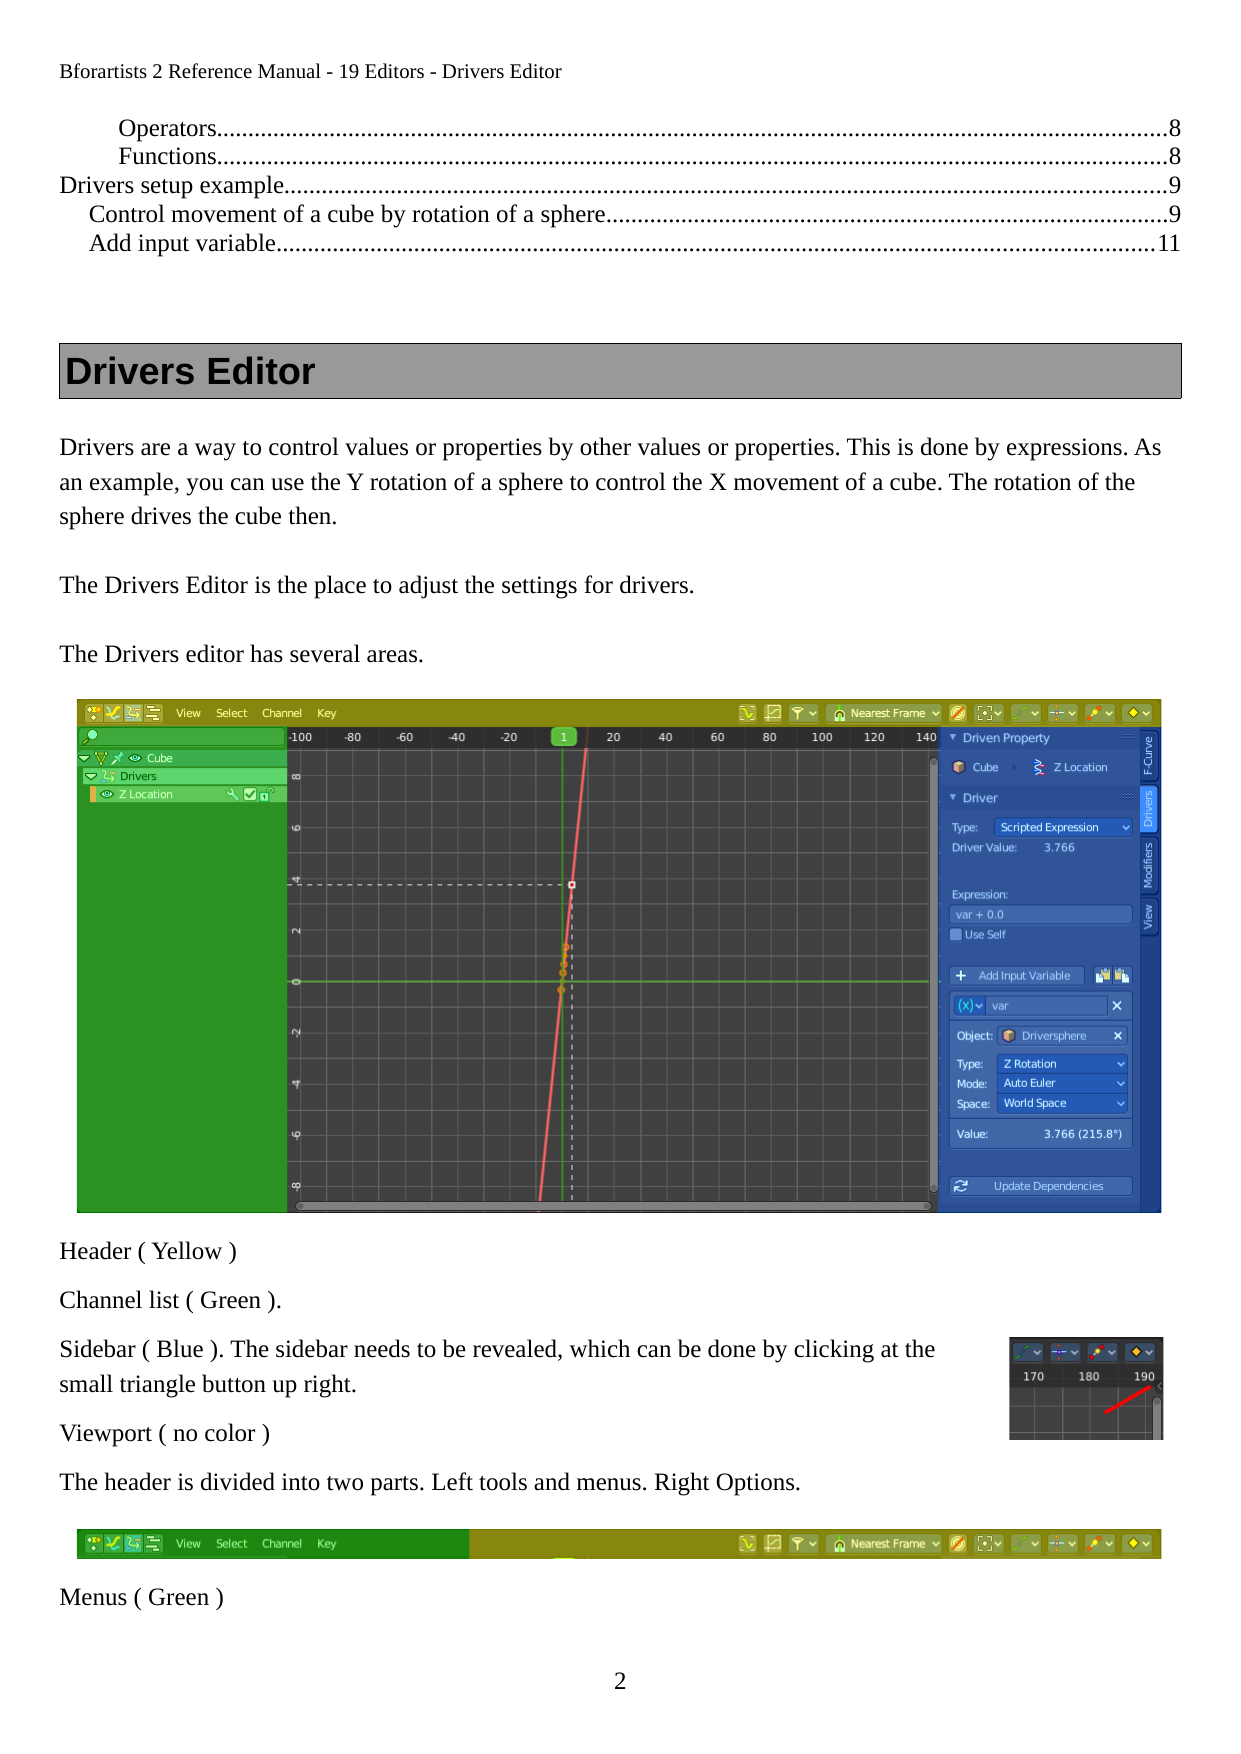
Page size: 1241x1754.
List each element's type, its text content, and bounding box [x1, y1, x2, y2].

text Channel list ( Green ). [59, 1286, 1181, 1314]
text Drivers are a way to control values or properties by other values or properties. This is done by expressions. As an example, you can use the Y rotation of a sphere to control the X movement of a cube. The rotation of the sphere drives the cube then. [59, 432, 1181, 530]
text Functions 8 [118, 141, 1181, 170]
text Viewport ( no color ) [59, 1418, 1181, 1447]
text Header ( Yellow ) [59, 688, 1181, 1265]
text Control movement of a cube by rotation of a sphere 9 [88, 199, 1181, 228]
text The Drivers Editor is the place to adjust the settings for drivers. [59, 570, 1181, 599]
text The Drivers editor has several areas. [59, 639, 1181, 668]
text Menus ( Green ) [59, 1516, 1181, 1611]
text The header is divided into two parts. Left tools and menus. Right Options. [59, 1467, 1181, 1496]
text Drivers setup example 9 [59, 170, 1181, 199]
picture [76, 1529, 1162, 1559]
picture [76, 699, 1162, 1213]
text Operators 8 [118, 113, 1181, 141]
text Add input variable 11 [88, 228, 1181, 256]
text Sidebar ( Blue ). The sidebar needs to be revealed, which can be done by clicking at the small triangle button up right. [59, 1334, 1181, 1398]
table_header Drivers Editor [60, 344, 1181, 398]
picture [1009, 1337, 1164, 1440]
